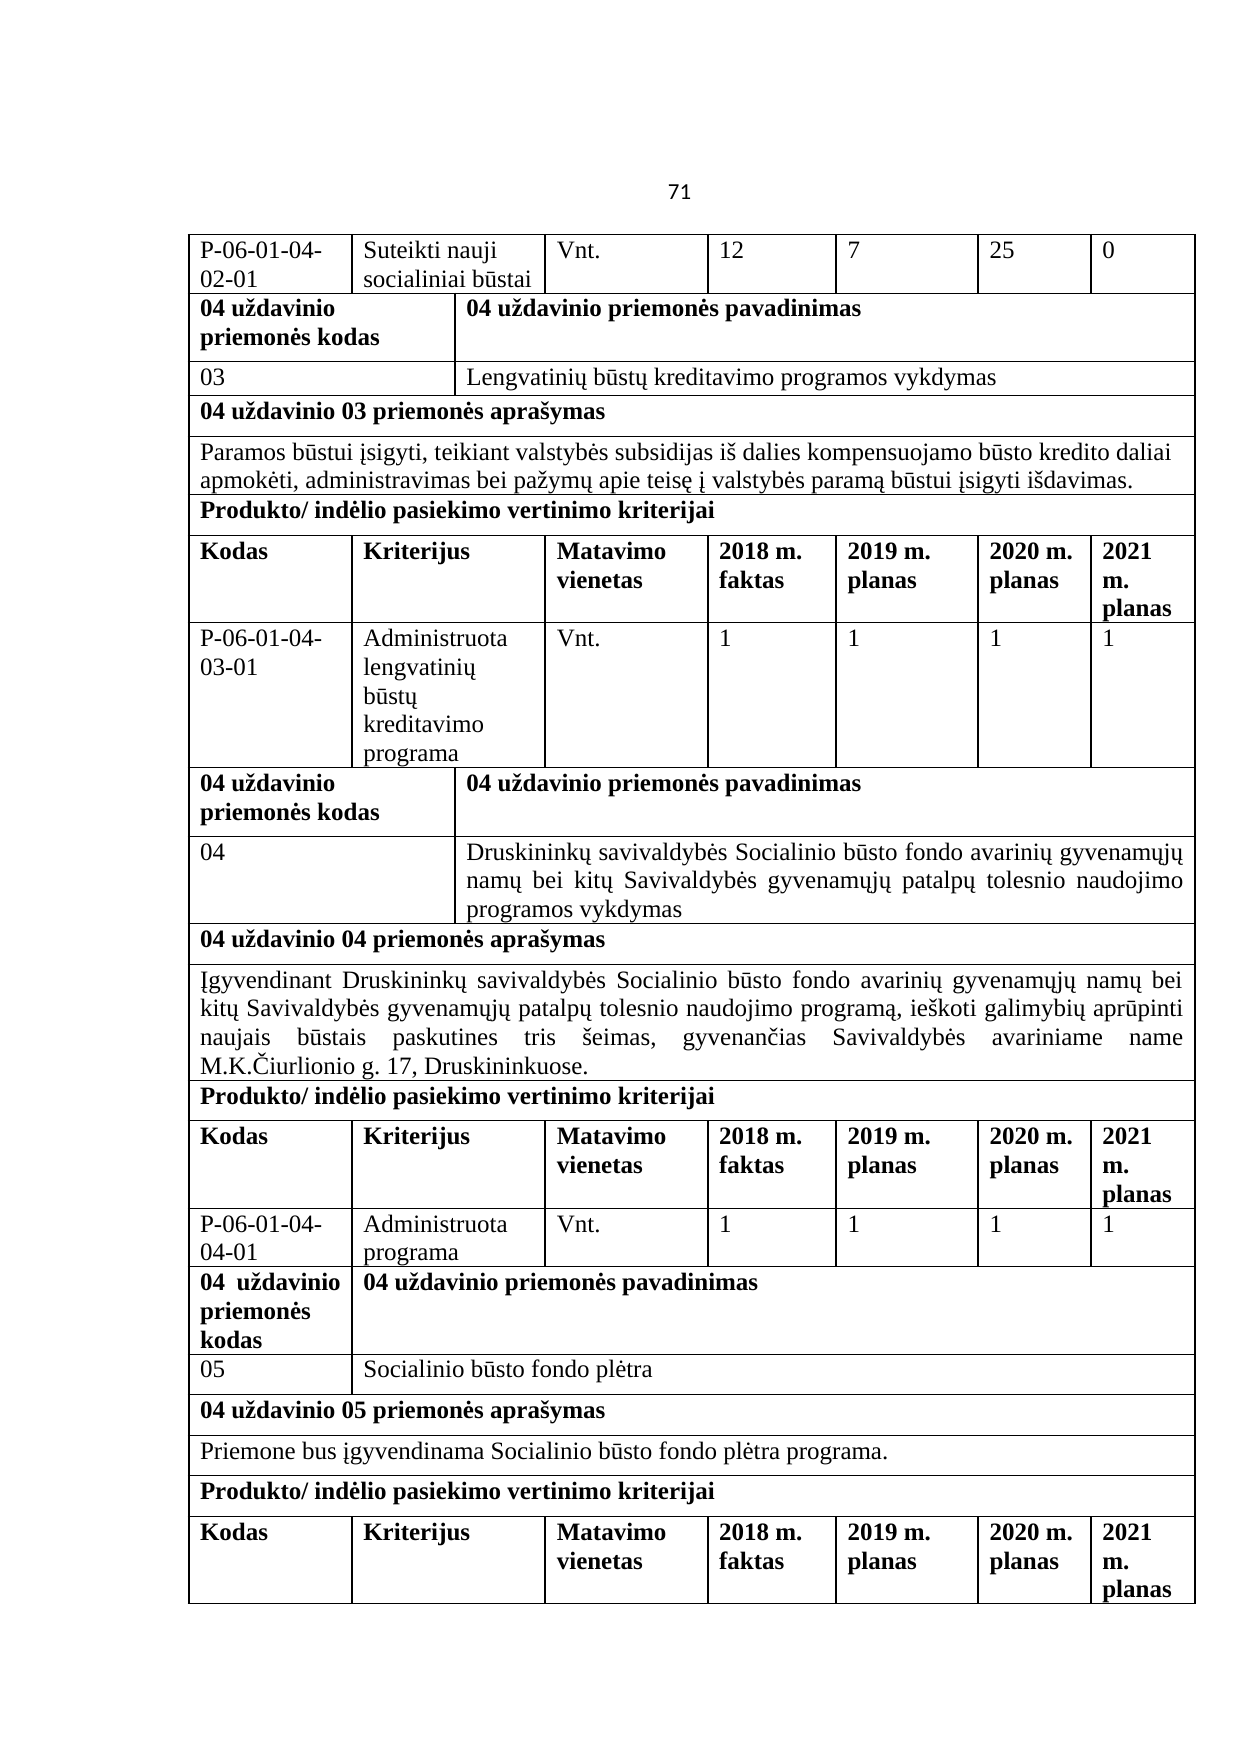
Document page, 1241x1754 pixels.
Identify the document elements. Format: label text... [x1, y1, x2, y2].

table_cell Kriterijus [353, 536, 544, 622]
table_cell 2020 m. planas [979, 536, 1090, 622]
table_cell 1 [1092, 1209, 1194, 1266]
table_cell 04 uždavinio priemonės kodas [190, 294, 454, 361]
table_cell Produkto/ indėlio pasiekimo vertinimo kriterijai [190, 1081, 1194, 1120]
table_cell Kodas [190, 1517, 351, 1603]
table_cell Administruota lengvatinių būstų kreditavimo programa [353, 623, 544, 767]
table_cell 2018 m. faktas [709, 1121, 835, 1208]
table_cell Matavimo vienetas [546, 1517, 707, 1603]
table_cell Vnt. [546, 623, 707, 767]
table_cell Suteikti nauji socialiniai būstai [353, 235, 544, 292]
table_cell 04 uždavinio 03 priemonės aprašymas [190, 396, 1194, 436]
table_cell Matavimo vienetas [546, 1121, 707, 1208]
table_cell Priemone bus įgyvendinama Socialinio būsto fondo plėtra programa. [190, 1436, 1194, 1475]
table_cell 04 uždavinio priemonės kodas [190, 768, 454, 836]
table_cell 1 [709, 623, 835, 767]
table_cell Druskininkų savivaldybės Socialinio būsto fondo avarinių gyvenamųjų namų bei kitų Savivaldybės gyvenamųjų patalpų tolesnio naudojimo programos vykdymas [456, 837, 1194, 923]
table_cell Kriterijus [353, 1517, 544, 1603]
table_cell 04 uždavinio priemonės pavadinimas [353, 1267, 1194, 1353]
table_cell 1 [979, 623, 1090, 767]
table_cell 1 [837, 1209, 977, 1266]
table_cell P-06-01-04-03-01 [190, 623, 351, 767]
table_cell 1 [709, 1209, 835, 1266]
table_cell P-06-01-04-04-01 [190, 1209, 351, 1266]
table_cell Įgyvendinant Druskininkų savivaldybės Socialinio būsto fondo avarinių gyvenamųjų namų bei kitų Savivaldybės gyvenamųjų patalpų tolesnio naudojimo programą, ieškoti galimybių aprūpinti naujais būstais paskutines tris šeimas, gyvenančias Savivaldybės avariniame name M.K.Čiurlionio g. 17, Druskininkuose. [190, 965, 1194, 1080]
table_cell 2019 m. planas [837, 536, 977, 622]
table_cell 2018 m. faktas [709, 536, 835, 622]
table_cell 04 [190, 837, 454, 923]
table_cell 2021 m. planas [1092, 536, 1194, 622]
table_cell Matavimo vienetas [546, 536, 707, 622]
table_cell Vnt. [546, 235, 707, 292]
table_cell 25 [979, 235, 1090, 292]
table_cell Administruota programa [353, 1209, 544, 1266]
table_cell 2021 m. planas [1092, 1517, 1194, 1603]
table_cell 7 [837, 235, 977, 292]
table_cell 04 uždavinio priemonės pavadinimas [456, 294, 1194, 361]
table_cell 1 [979, 1209, 1090, 1266]
table_cell 0 [1092, 235, 1194, 292]
table_cell Kodas [190, 536, 351, 622]
table_cell 05 [190, 1355, 351, 1394]
table_cell Kriterijus [353, 1121, 544, 1208]
table_cell 2018 m. faktas [709, 1517, 835, 1603]
table_cell 2020 m. planas [979, 1517, 1090, 1603]
table_cell 1 [1092, 623, 1194, 767]
table_cell 04 uždavinio 05 priemonės aprašymas [190, 1395, 1194, 1435]
table_cell 1 [837, 623, 977, 767]
table_cell Produkto/ indėlio pasiekimo vertinimo kriterijai [190, 1476, 1194, 1516]
table_cell Vnt. [546, 1209, 707, 1266]
table_cell 12 [709, 235, 835, 292]
table_cell 04 uždavinio priemonės pavadinimas [456, 768, 1194, 836]
table_cell Produkto/ indėlio pasiekimo vertinimo kriterijai [190, 495, 1194, 535]
table_cell Socialinio būsto fondo plėtra [353, 1355, 1194, 1394]
table_cell 04 uždavinio priemonės kodas [190, 1267, 351, 1353]
table_cell 04 uždavinio 04 priemonės aprašymas [190, 924, 1194, 964]
table_cell 2019 m. planas [837, 1121, 977, 1208]
table_cell 2021 m. planas [1092, 1121, 1194, 1208]
table_cell 2019 m. planas [837, 1517, 977, 1603]
table_cell Kodas [190, 1121, 351, 1208]
table_cell 03 [190, 362, 454, 395]
table_cell Paramos būstui įsigyti, teikiant valstybės subsidijas iš dalies kompensuojamo būsto kredito daliai apmokėti, administravimas bei pažymų apie teisę į valstybės paramą būstui įsigyti išdavimas. [190, 437, 1194, 494]
table_cell 2020 m. planas [979, 1121, 1090, 1208]
table_cell Lengvatinių būstų kreditavimo programos vykdymas [456, 362, 1194, 395]
table_cell P-06-01-04-02-01 [190, 235, 351, 292]
